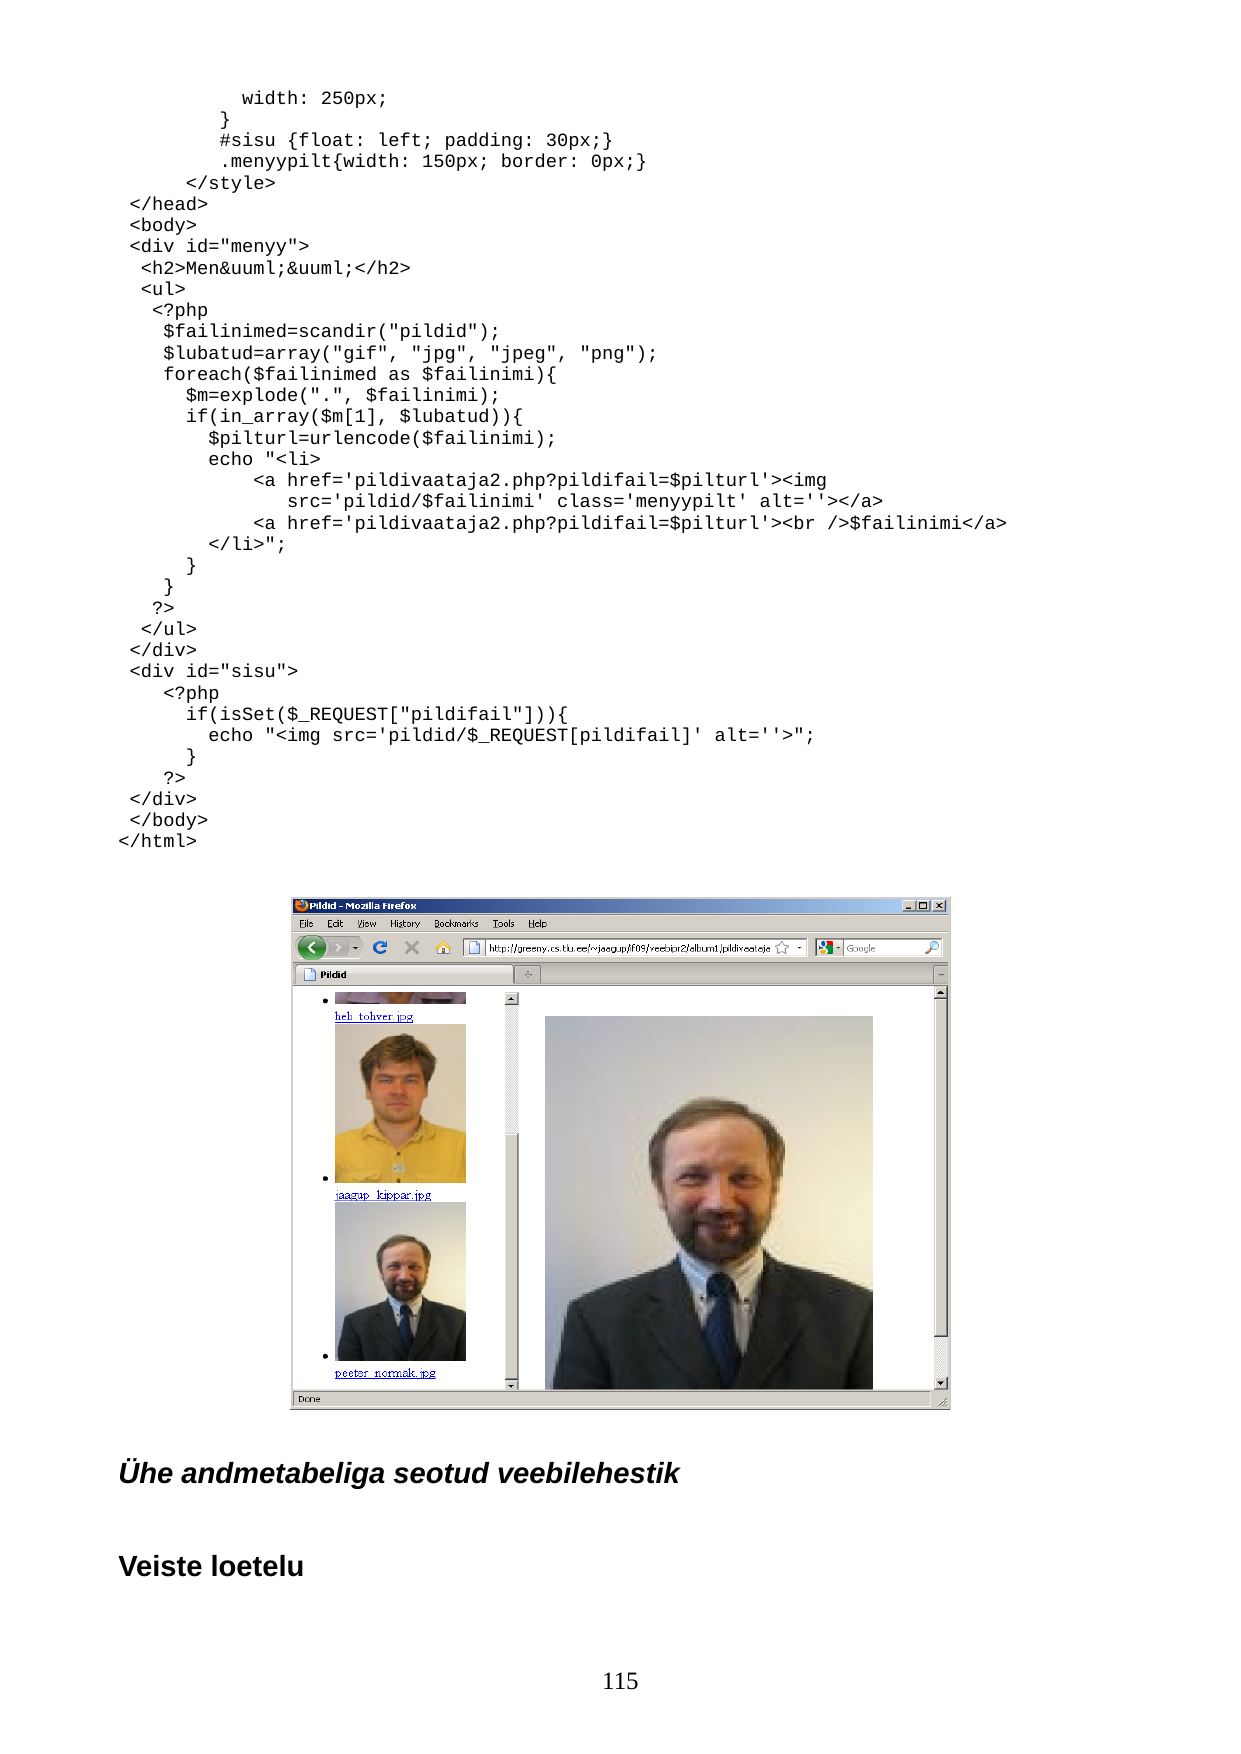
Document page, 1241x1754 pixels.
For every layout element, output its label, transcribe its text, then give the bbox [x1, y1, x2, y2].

subtitle Ühe andmetabeliga seotud veebilehestik [118, 1456, 1122, 1490]
subtitle Veiste loetelu [118, 1548, 1122, 1582]
text <ul> [118, 280, 1122, 301]
text </ul> [118, 620, 1122, 641]
text foreach($failinimed as $failinimi){ [118, 365, 1122, 386]
text echo "<img src='pildid/$_REQUEST[pildifail]' alt=''>"; [118, 726, 1122, 747]
text <a href='pildivaataja2.php?pildifail=$pilturl'><br />$failinimi</a> [118, 513, 1122, 535]
text <?php [118, 683, 1122, 705]
text <div id="menyy"> [118, 237, 1122, 258]
text echo "<li> [118, 450, 1122, 471]
text width: 250px; [118, 88, 1122, 110]
text </style> [118, 173, 1122, 195]
text </div> [118, 641, 1122, 662]
text <h2>Men&uuml;&uuml;</h2> [118, 258, 1122, 280]
text if(in_array($m[1], $lubatud)){ [118, 407, 1122, 428]
text #sisu {float: left; padding: 30px;} [118, 131, 1122, 152]
text $pilturl=urlencode($failinimi); [118, 428, 1122, 450]
text .menyypilt{width: 150px; border: 0px;} [118, 152, 1122, 173]
text </body> [118, 811, 1122, 832]
text } [118, 747, 1122, 768]
text if(isSet($_REQUEST["pildifail"])){ [118, 705, 1122, 726]
text <div id="sisu"> [118, 662, 1122, 683]
text ?> [118, 598, 1122, 620]
text ?> [118, 768, 1122, 790]
text $failinimed=scandir("pildid"); [118, 322, 1122, 343]
text <?php [118, 301, 1122, 322]
text $lubatud=array("gif", "jpg", "jpeg", "png"); [118, 343, 1122, 365]
text $m=explode(".", $failinimi); [118, 386, 1122, 407]
text </li>"; [118, 535, 1122, 556]
text <body> [118, 216, 1122, 237]
picture [289, 896, 951, 1410]
text <a href='pildivaataja2.php?pildifail=$pilturl'><img [118, 471, 1122, 492]
text src='pildid/$failinimi' class='menyypilt' alt=''></a> [118, 492, 1122, 513]
text </html> [118, 832, 1122, 853]
text </div> [118, 790, 1122, 811]
text </head> [118, 195, 1122, 216]
text } [118, 110, 1122, 131]
text } [118, 556, 1122, 577]
text } [118, 577, 1122, 598]
